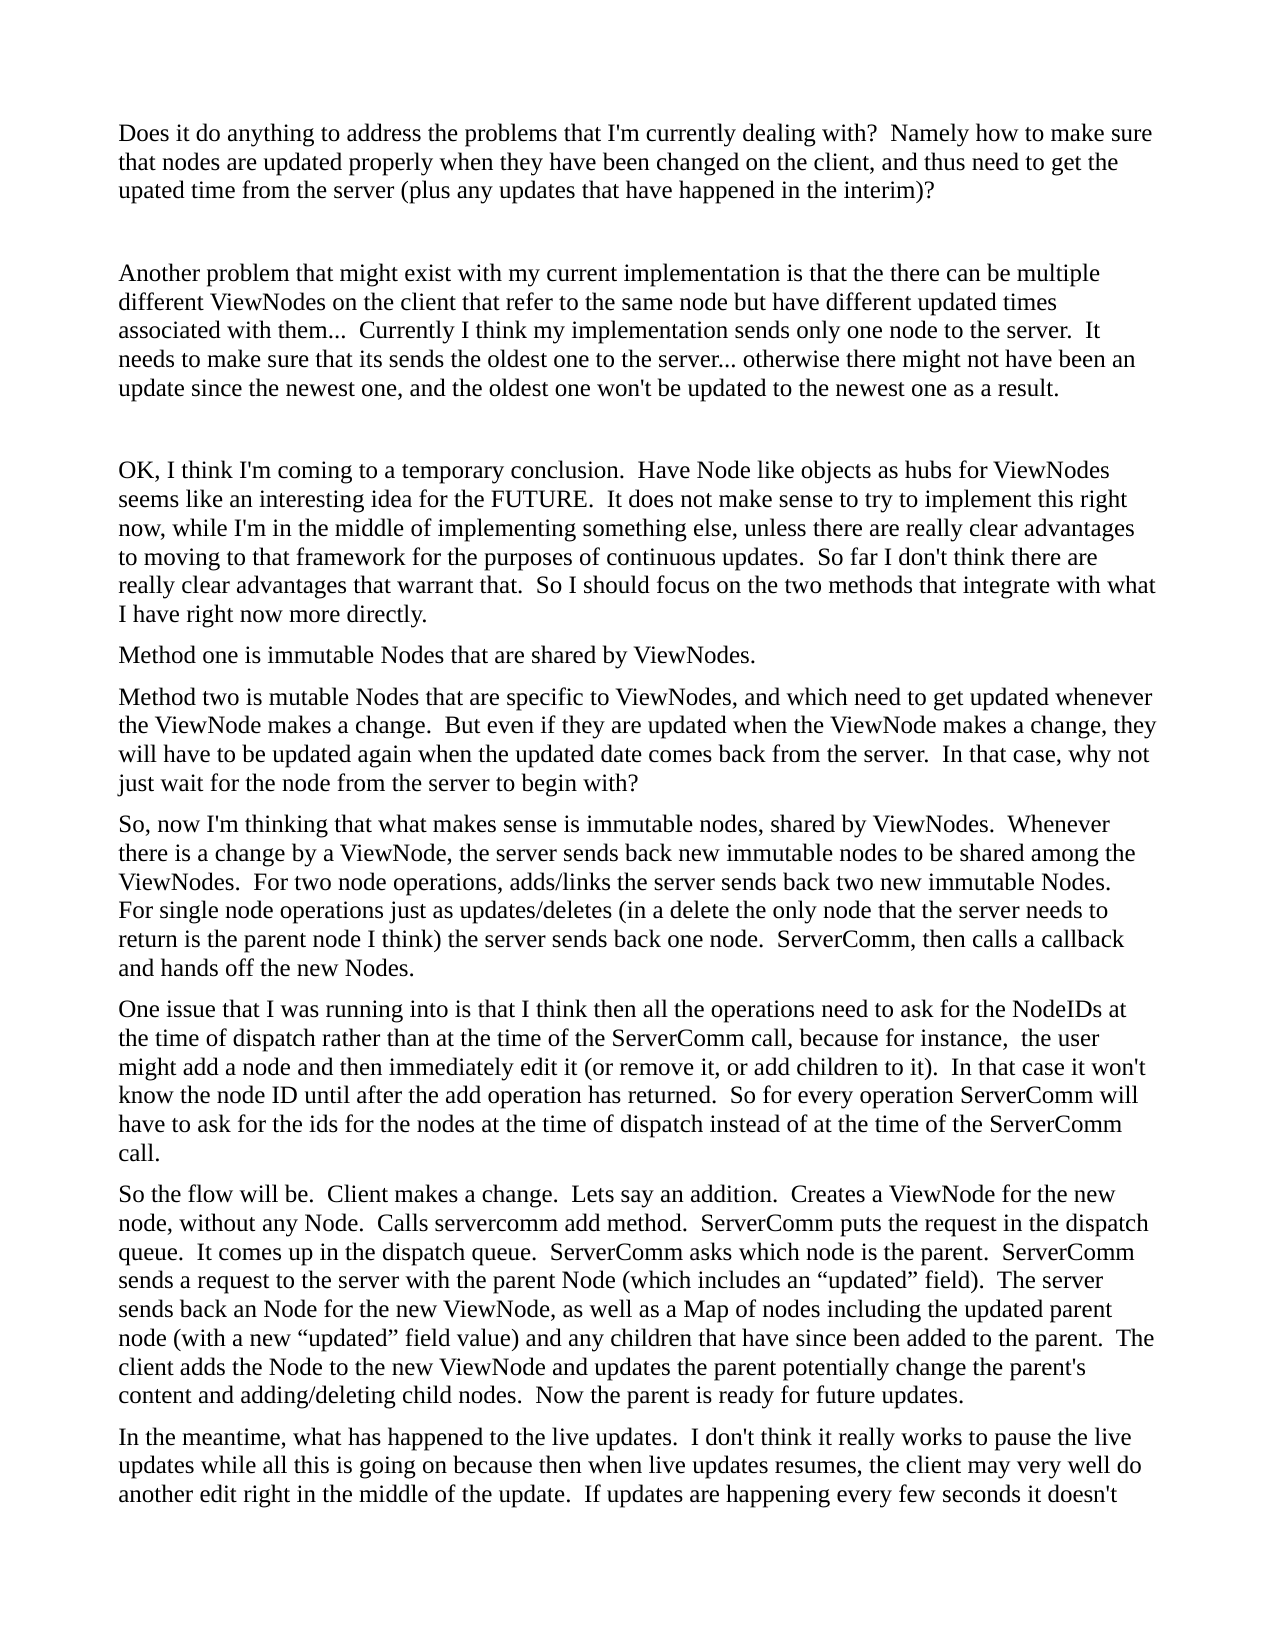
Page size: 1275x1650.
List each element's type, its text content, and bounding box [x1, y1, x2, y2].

text One issue that I was running into is that I think then all the operations need to ask for the NodeIDs at the time of dispatch rather than at the time of the ServerComm call, because for instance, the user might add a node and then immediately edit it (or remove it, or add children to it). In that case it won't know the node ID until after the add operation has returned. So for every operation ServerComm will have to ask for the ids for the nodes at the time of dispatch instead of at the time of the ServerComm call. [118, 994, 1157, 1167]
text Does it do anything to address the problems that I'm currently dealing with? Namely how to make sure that nodes are updated properly when they have been changed on the client, and thus need to get the upated time from the server (plus any updates that have happened in the interim)? [118, 118, 1157, 204]
text OK, I think I'm coming to a temporary conclusion. Have Node like objects as hubs for ViewNodes seems like an interesting idea for the FUTURE. It does not make sense to try to implement this right now, while I'm in the middle of implementing something else, unless there are really clear advantages to moving to that framework for the purposes of continuous updates. So far I don't think there are really clear advantages that warrant that. So I should focus on the two methods that integrate with what I have right now more directly. [118, 456, 1157, 628]
text In the meantime, what has happened to the live updates. I don't think it really works to pause the live updates while all this is going on because then when live updates resumes, the client may very well do another edit right in the middle of the update. If updates are happening every few seconds it doesn't [118, 1422, 1157, 1508]
text So the flow will be. Client makes a change. Lets say an addition. Creates a ViewNode for the new node, without any Node. Calls servercomm add method. ServerComm puts the request in the dispatch queue. It comes up in the dispatch queue. ServerComm asks which node is the parent. ServerComm sends a request to the server with the parent Node (which includes an “updated” field). The server sends back an Node for the new ViewNode, as well as a Map of nodes including the updated parent node (with a new “updated” field value) and any children that have since been added to the parent. The client adds the Node to the new ViewNode and updates the parent potentially change the parent's content and adding/deleting child nodes. Now the parent is ready for future updates. [118, 1179, 1157, 1409]
text So, now I'm thinking that what makes sense is immutable nodes, shared by ViewNodes. Whenever there is a change by a ViewNode, the server sends back new immutable nodes to be shared among the ViewNodes. For two node operations, adds/links the server sends back two new immutable Nodes. For single node operations just as updates/deletes (in a delete the only node that the server needs to return is the parent node I think) the server sends back one node. ServerComm, then calls a callback and hands off the new Nodes. [118, 809, 1157, 982]
text Method one is immutable Nodes that are shared by ViewNodes. [118, 641, 1157, 669]
text Another problem that might exist with my current implementation is that the there can be multiple different ViewNodes on the client that refer to the same node but have different updated times associated with them... Currently I think my implementation sends only one node to the server. It needs to make sure that its sends the oldest one to the server... otherwise there might not have been an update since the newest one, and the oldest one won't be updated to the newest one as a result. [118, 258, 1157, 402]
text Method two is mutable Nodes that are specific to ViewNodes, and which need to get updated whenever the ViewNode makes a change. But even if they are updated when the ViewNode makes a change, they will have to be updated again when the updated date comes back from the server. In that case, why not just wait for the node from the server to begin with? [118, 682, 1157, 797]
